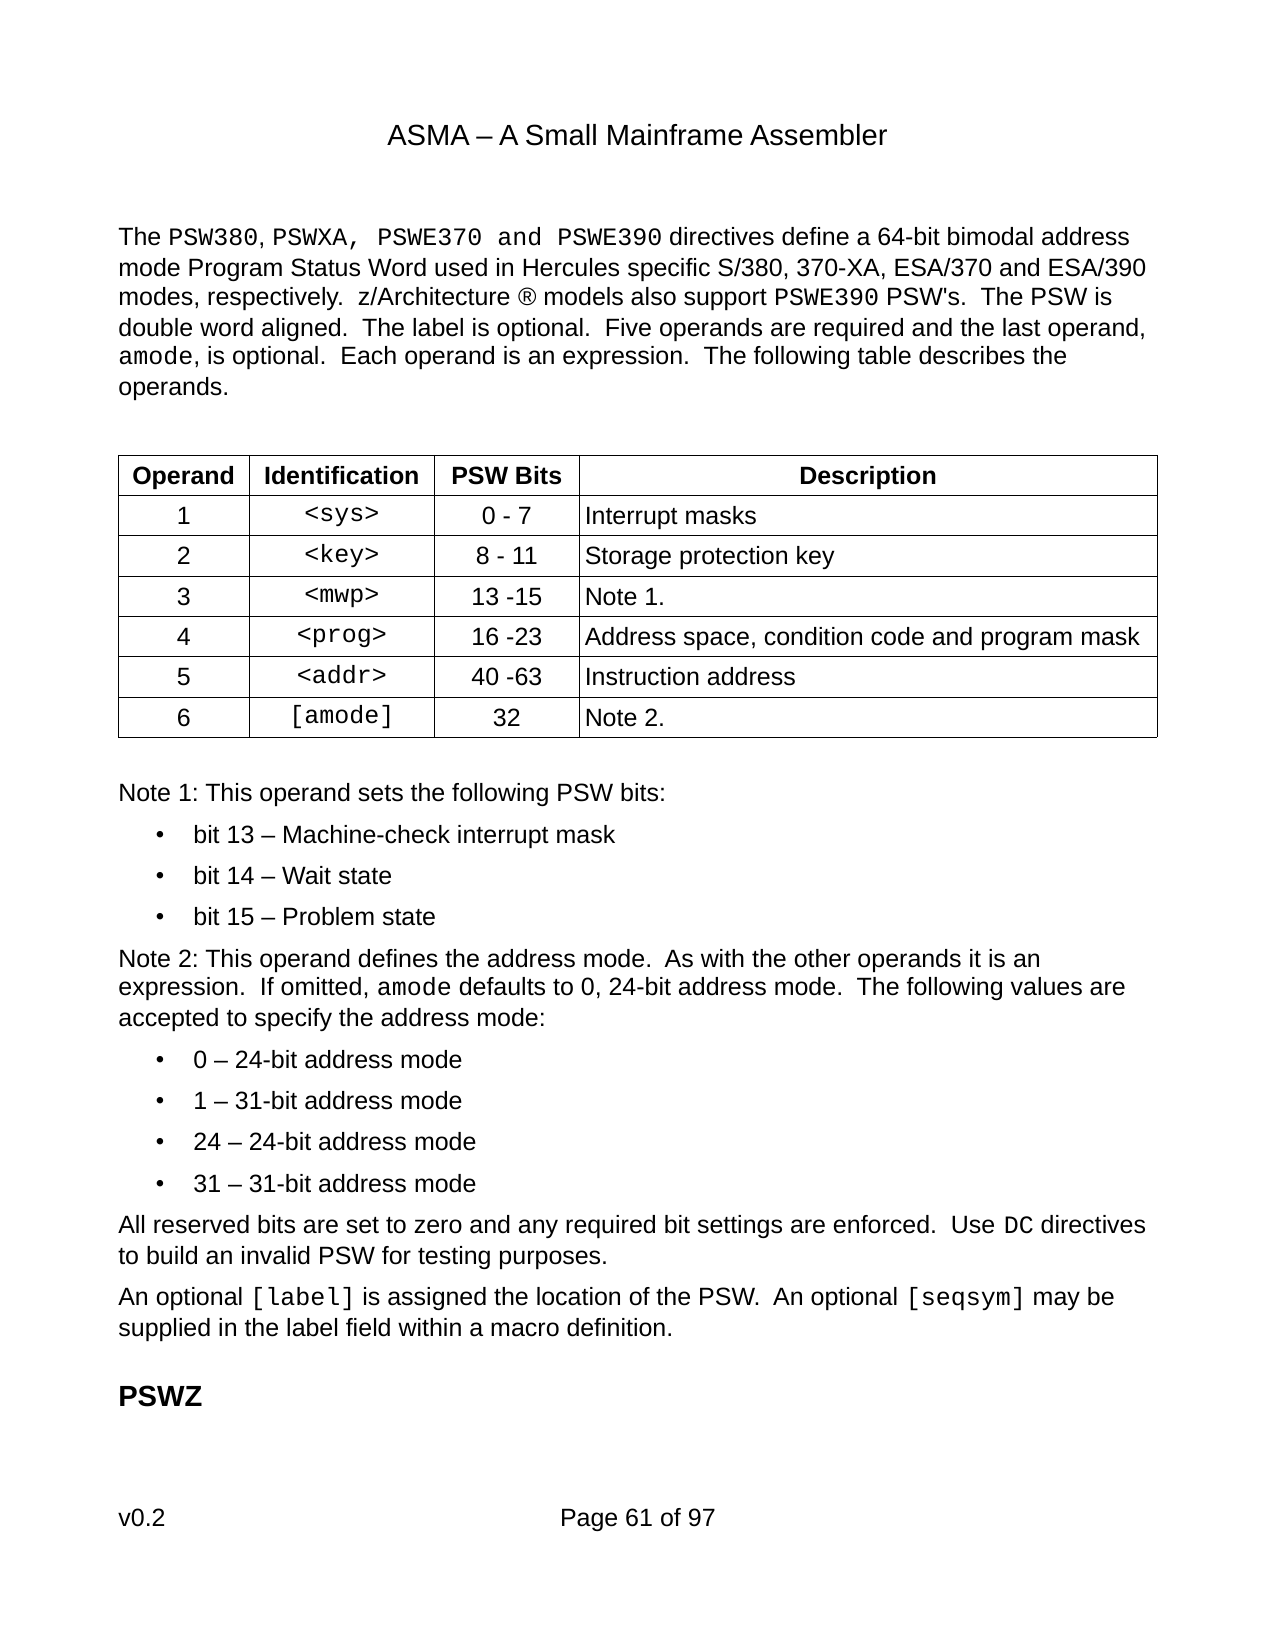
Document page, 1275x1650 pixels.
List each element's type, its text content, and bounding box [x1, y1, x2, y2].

table_cell Instruction address [580, 657, 1157, 697]
list bit 15 – Problem state [156, 902, 1157, 931]
list 1 – 31-bit address mode [156, 1086, 1157, 1115]
table_cell <key> [250, 536, 434, 576]
table_cell <sys> [250, 496, 434, 535]
table_cell Storage protection key [580, 536, 1157, 576]
subtitle PSWZ [118, 1379, 1157, 1413]
table_cell 6 [119, 698, 249, 737]
list 0 – 24-bit address mode [156, 1044, 1157, 1073]
text Note 2: This operand defines the address mode. As with the other operands it is an expression. If omitted, amode defaults to 0, 24-bit address mode. The following values are accepted to specify the address mode: [118, 944, 1157, 1032]
text All reserved bits are set to zero and any required bit settings are enforced. Use DC directives to build an invalid PSW for testing purposes. [118, 1210, 1157, 1270]
table_header Identification [250, 456, 434, 495]
table_cell 3 [119, 577, 249, 616]
table_cell 8 - 11 [435, 536, 579, 576]
table_cell 13 -15 [435, 577, 579, 616]
table_cell 4 [119, 617, 249, 656]
table_cell Note 1. [580, 577, 1157, 616]
text An optional [label] is assigned the location of the PSW. An optional [seqsym] may be supplied in the label field within a macro definition. [118, 1282, 1157, 1342]
table_cell 1 [119, 496, 249, 535]
text Note 1: This operand sets the following PSW bits: [118, 778, 1157, 807]
table_cell <prog> [250, 617, 434, 656]
table_cell 0 - 7 [435, 496, 579, 535]
table_cell 2 [119, 536, 249, 576]
table_cell Note 2. [580, 698, 1157, 737]
table_cell 32 [435, 698, 579, 737]
table_cell Address space, condition code and program mask [580, 617, 1157, 656]
table_header Description [580, 456, 1157, 495]
table_cell Interrupt masks [580, 496, 1157, 535]
table_cell <mwp> [250, 577, 434, 616]
table_cell [amode] [250, 698, 434, 737]
list bit 13 – Machine-check interrupt mask [156, 819, 1157, 848]
list bit 14 – Wait state [156, 861, 1157, 890]
list 31 – 31-bit address mode [156, 1169, 1157, 1197]
table_cell <addr> [250, 657, 434, 697]
table_cell 5 [119, 657, 249, 697]
text The PSW380, PSWXA, PSWE370 and PSWE390 directives define a 64-bit bimodal address mode Program Status Word used in Hercules specific S/380, 370-XA, ESA/370 and ESA/390 modes, respectively. z/Architecture ® models also support PSWE390 PSW's. The PSW is double word aligned. The label is optional. Five operands are required and the last operand, amode, is optional. Each operand is an expression. The following table describes the operands. [118, 222, 1157, 401]
list 24 – 24-bit address mode [156, 1127, 1157, 1156]
table_cell 16 -23 [435, 617, 579, 656]
table_header Operand [119, 456, 249, 495]
table_header PSW Bits [435, 456, 579, 495]
table_cell 40 -63 [435, 657, 579, 697]
